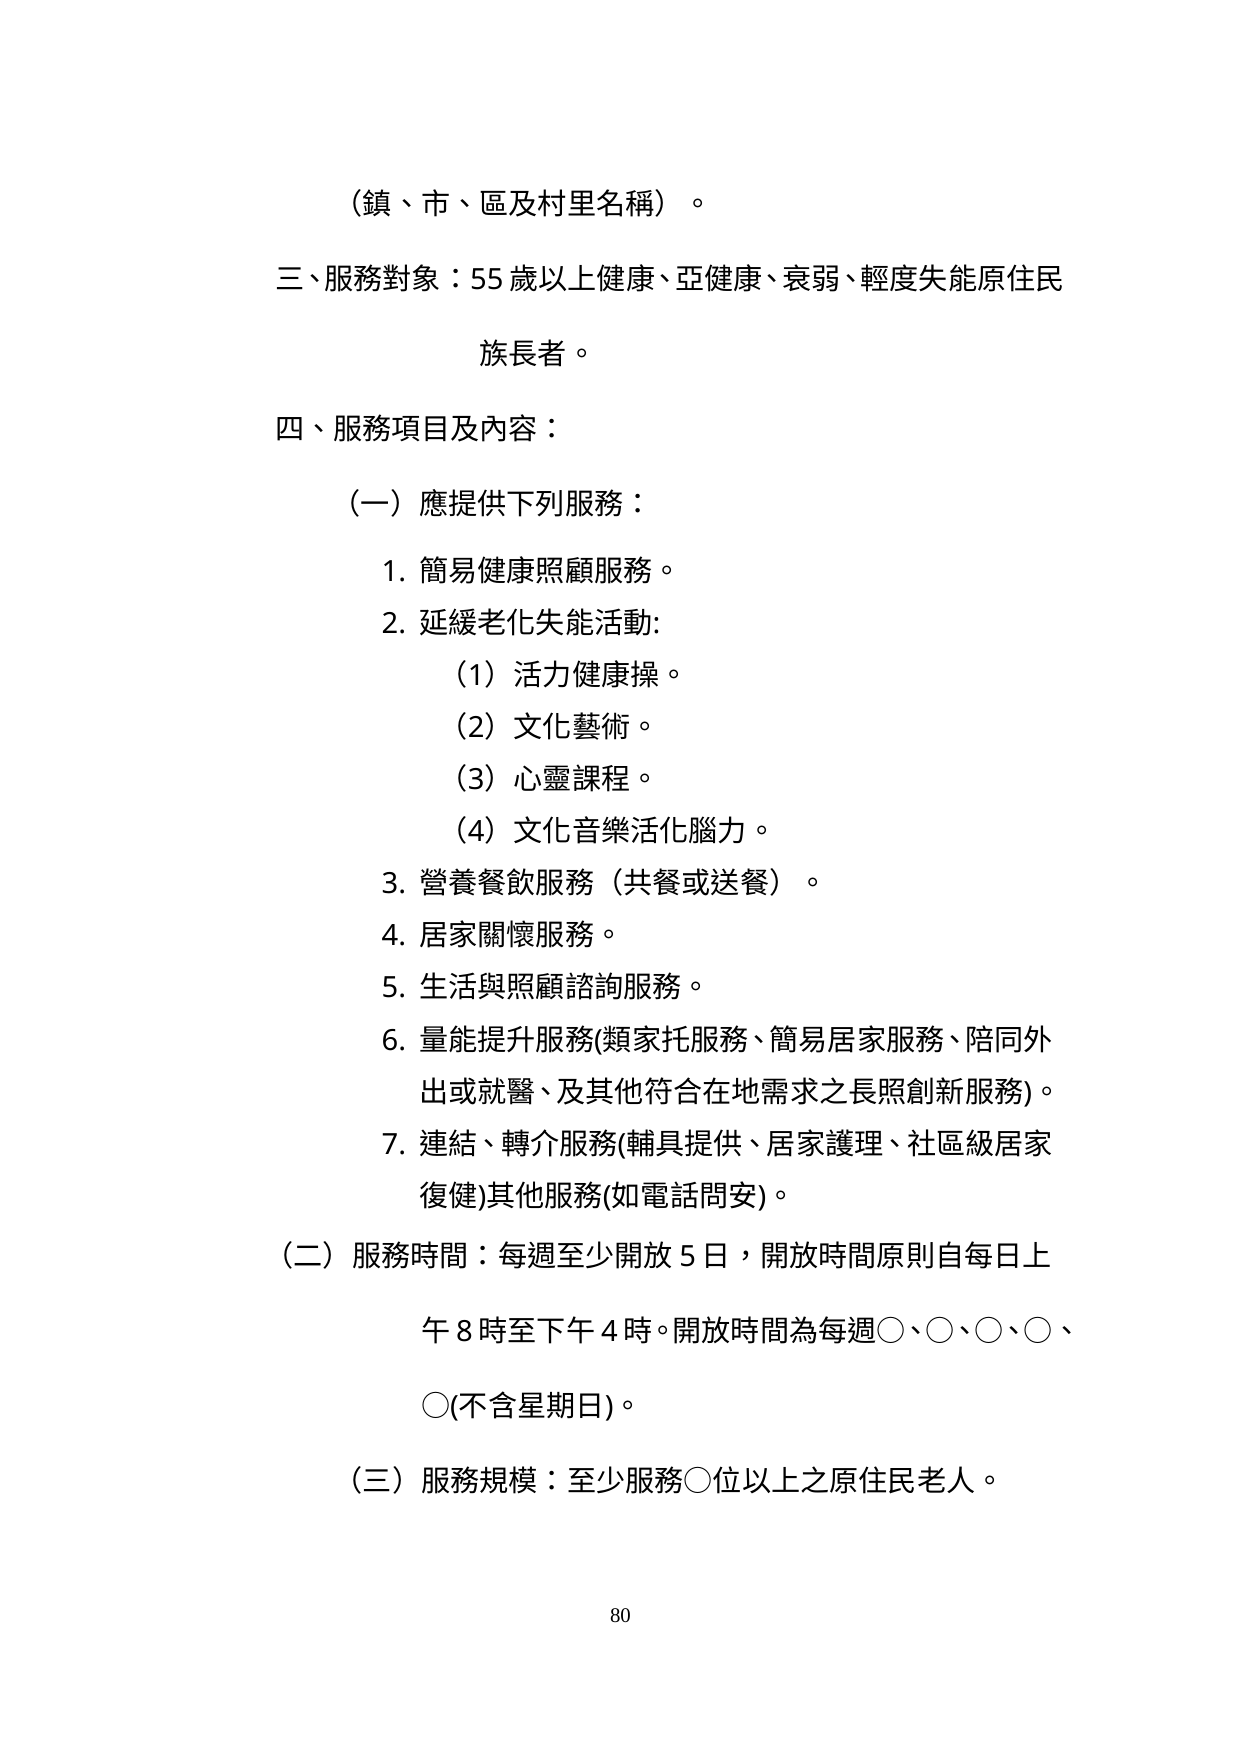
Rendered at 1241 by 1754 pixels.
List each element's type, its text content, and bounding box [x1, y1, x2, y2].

list 文化音樂活化腦力。 [415, 800, 1053, 852]
text 三、服務對象：55歲以上健康、亞健康、衰弱、輕度失能原住民族長者。 [275, 239, 1065, 389]
list 量能提升服務(類家托服務、簡易居家服務、陪同外出或就醫、及其他符合在地需求之長照創新服務)。 [381, 1008, 1053, 1112]
text 四、服務項目及內容： [187, 389, 1063, 464]
list 居家關懷服務。 [381, 904, 1053, 956]
text （三）服務規模：至少服務○位以上之原住民老人。 [333, 1442, 1053, 1517]
text （一）應提供下列服務： [273, 464, 1053, 539]
list 活力健康操。 [415, 644, 1053, 696]
list 營養餐飲服務（共餐或送餐）。 [381, 852, 1053, 904]
list 延緩老化失能活動: [381, 592, 1053, 644]
list 連結、轉介服務(輔具提供、居家護理、社區級居家復健)其他服務(如電話問安)。 [381, 1112, 1053, 1217]
list 生活與照顧諮詢服務。 [381, 956, 1053, 1008]
list 簡易健康照顧服務。 [381, 539, 1053, 592]
text （鎮、市、區及村里名稱）。 [275, 164, 1063, 239]
list 文化藝術。 [415, 696, 1053, 748]
list 心靈課程。 [415, 748, 1053, 800]
text （二）服務時間：每週至少開放5日，開放時間原則自每日上午8時至下午4時。開放時間為每週○、○、○、○、○(不含星期日)。 [187, 1217, 1053, 1442]
